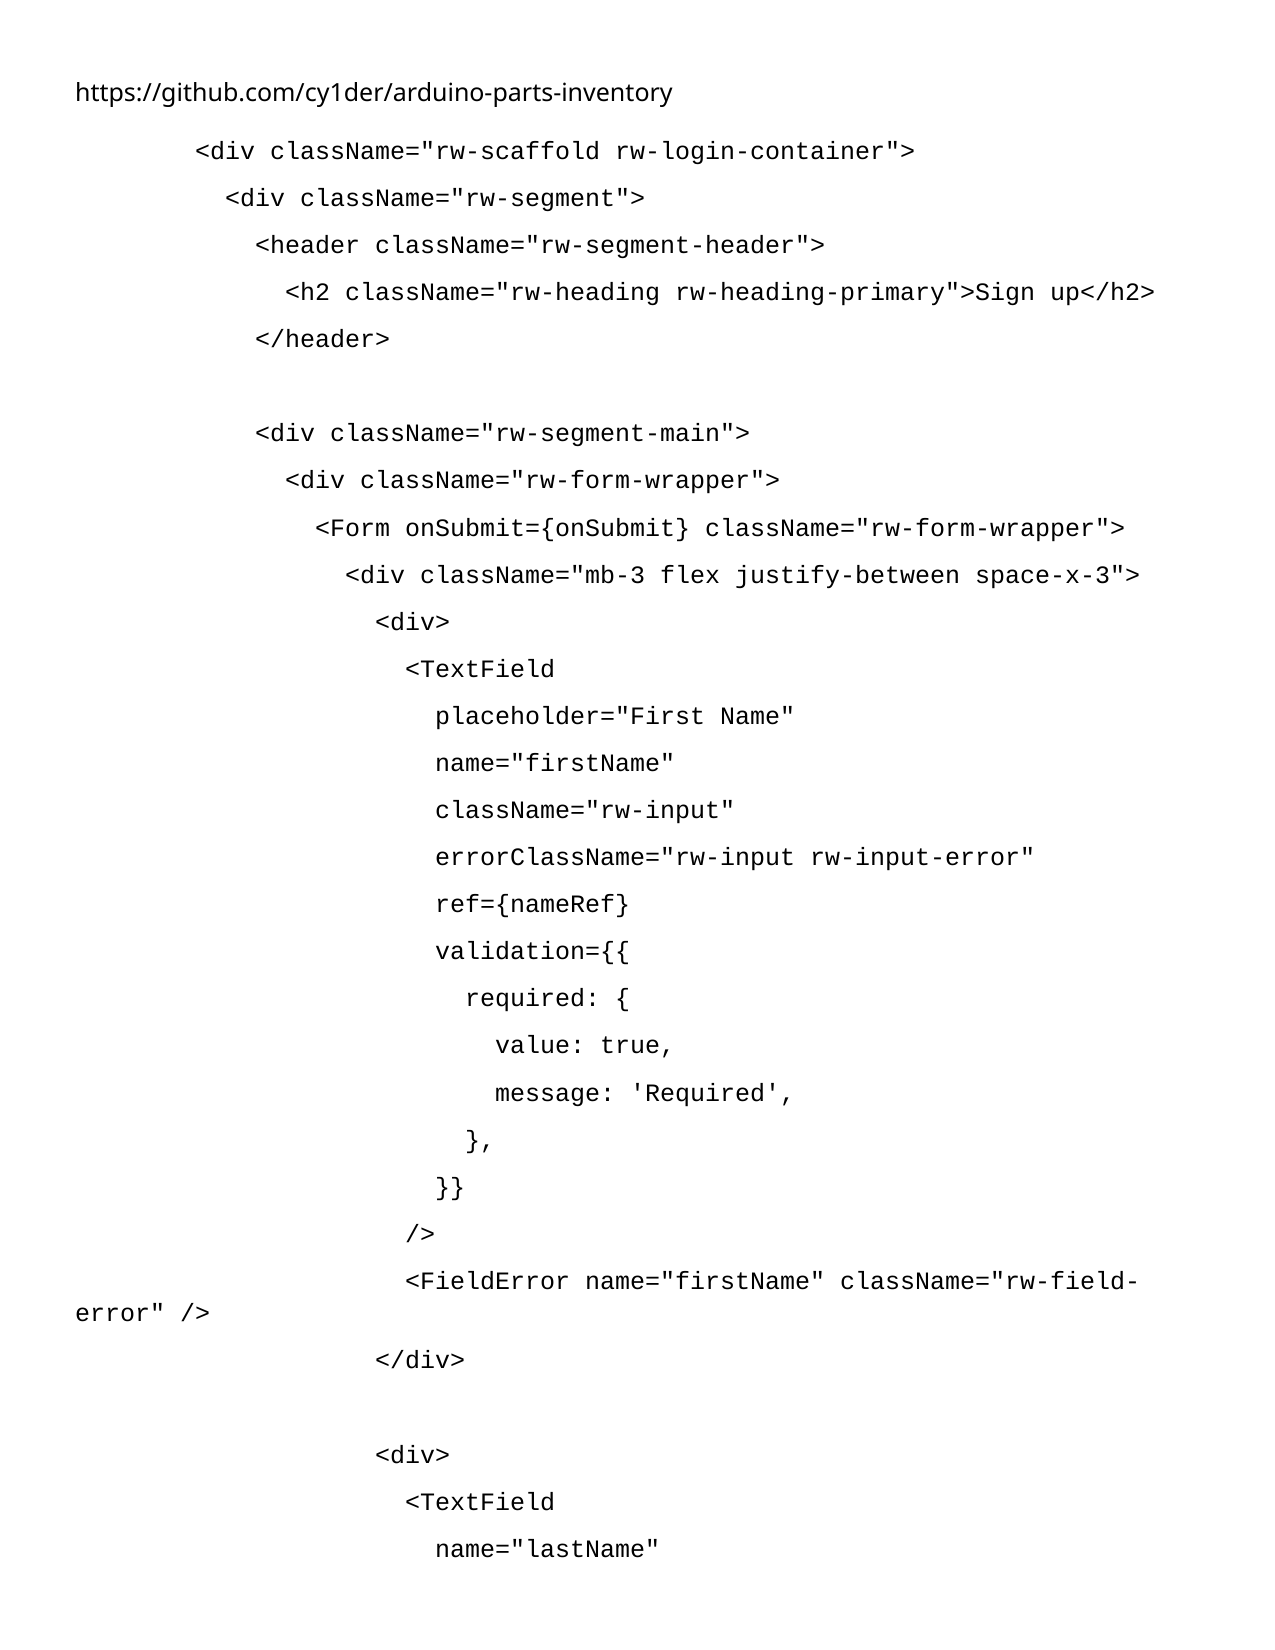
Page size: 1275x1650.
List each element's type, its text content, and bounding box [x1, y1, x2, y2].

text <div> [75, 1442, 1200, 1471]
text <h2 className="rw-heading rw-heading-primary">Sign up</h2> [75, 280, 1200, 308]
text value: true, [75, 1033, 1200, 1061]
text validation={{ [75, 939, 1200, 967]
text <header className="rw-segment-header"> [75, 233, 1200, 261]
text }, [75, 1127, 1200, 1156]
text }} [75, 1174, 1200, 1203]
text <Form onSubmit={onSubmit} className="rw-form-wrapper"> [75, 515, 1200, 543]
text </header> [75, 327, 1200, 355]
text ref={nameRef} [75, 892, 1200, 920]
text </div> [75, 1348, 1200, 1376]
text errorClassName="rw-input rw-input-error" [75, 845, 1200, 873]
text <TextField [75, 1489, 1200, 1518]
text <FieldError name="firstName" className="rw-field-error" /> [75, 1268, 1200, 1329]
text <div className="rw-segment"> [75, 186, 1200, 214]
text <div> [75, 609, 1200, 638]
text <div className="rw-form-wrapper"> [75, 468, 1200, 496]
text <div className="rw-segment-main"> [75, 421, 1200, 449]
text <div className="mb-3 flex justify-between space-x-3"> [75, 562, 1200, 591]
text <div className="rw-scaffold rw-login-container"> [75, 138, 1200, 167]
text placeholder="First Name" [75, 703, 1200, 732]
text name="firstName" [75, 751, 1200, 779]
text /> [75, 1221, 1200, 1250]
text className="rw-input" [75, 798, 1200, 826]
text required: { [75, 986, 1200, 1014]
text <TextField [75, 656, 1200, 685]
text message: 'Required', [75, 1080, 1200, 1108]
text name="lastName" [75, 1536, 1200, 1565]
